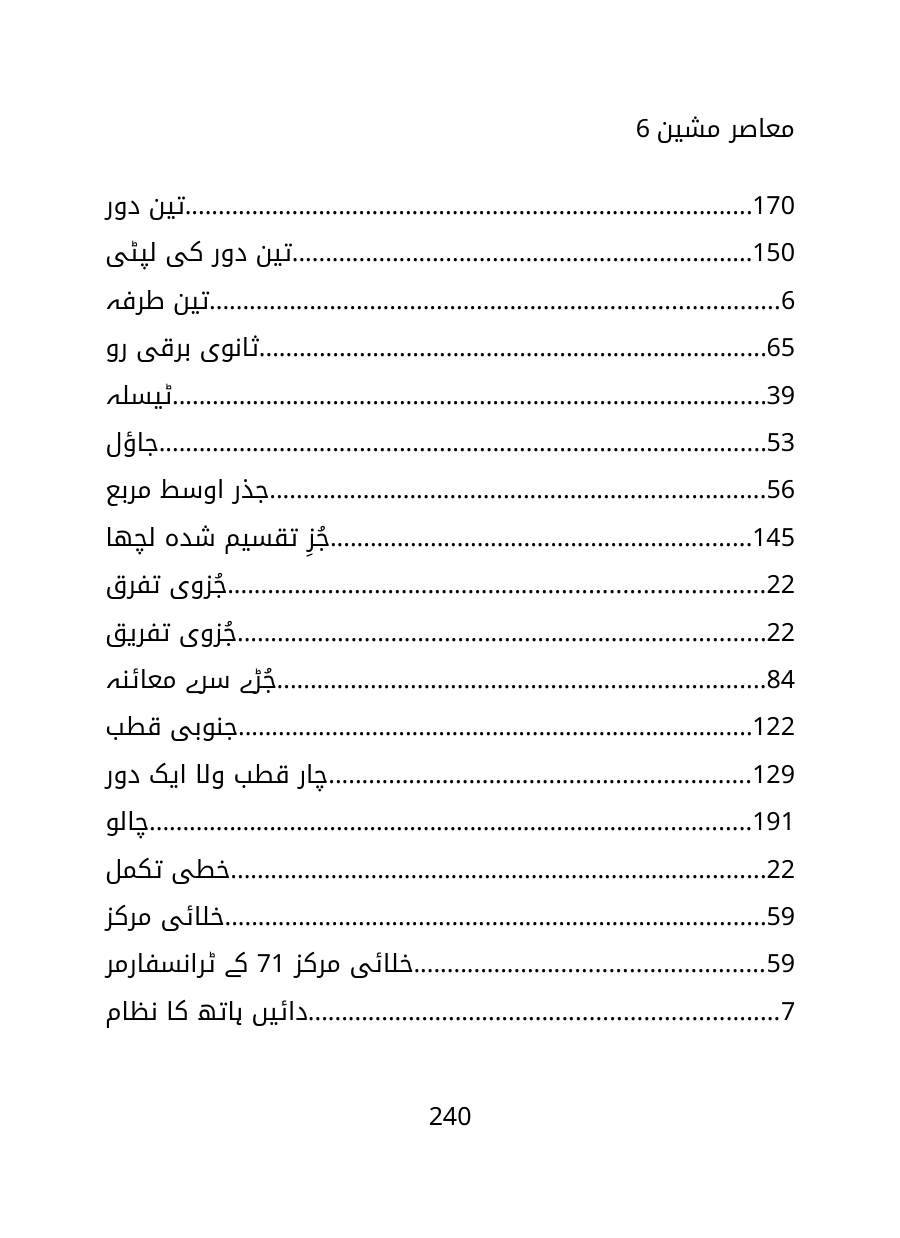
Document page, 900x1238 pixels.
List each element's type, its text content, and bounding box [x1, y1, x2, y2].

text خطی تکمل 22 [105, 846, 795, 893]
text تین دور کی لپٹی 150 [105, 230, 795, 277]
text خلائی مرکز 71 کے ٹرانسفارمر 59 [105, 941, 795, 988]
text ٹیسلہ 39 [105, 372, 795, 419]
text جُزِ تقسیم شدہ لچھا 145 [105, 514, 795, 562]
text دائیں ہاتھ کا نظام 7 [105, 988, 795, 1036]
text جُزوی تفریق 22 [105, 609, 795, 656]
text تین طرفہ 6 [105, 277, 795, 324]
text جذر اوسط مربع 56 [105, 467, 795, 514]
text چالو 191 [105, 798, 795, 846]
text تین دور 170 [105, 182, 795, 230]
text جُزوی تفرق 22 [105, 562, 795, 609]
text خلائی مرکز 59 [105, 893, 795, 941]
text جنوبی قطب 122 [105, 704, 795, 751]
text ثانوی برقی رو 65 [105, 324, 795, 372]
text جاؤل 53 [105, 419, 795, 467]
text جُڑے سرے معائنہ 84 [105, 656, 795, 704]
text چار قطب ولا ایک دور 129 [105, 751, 795, 798]
